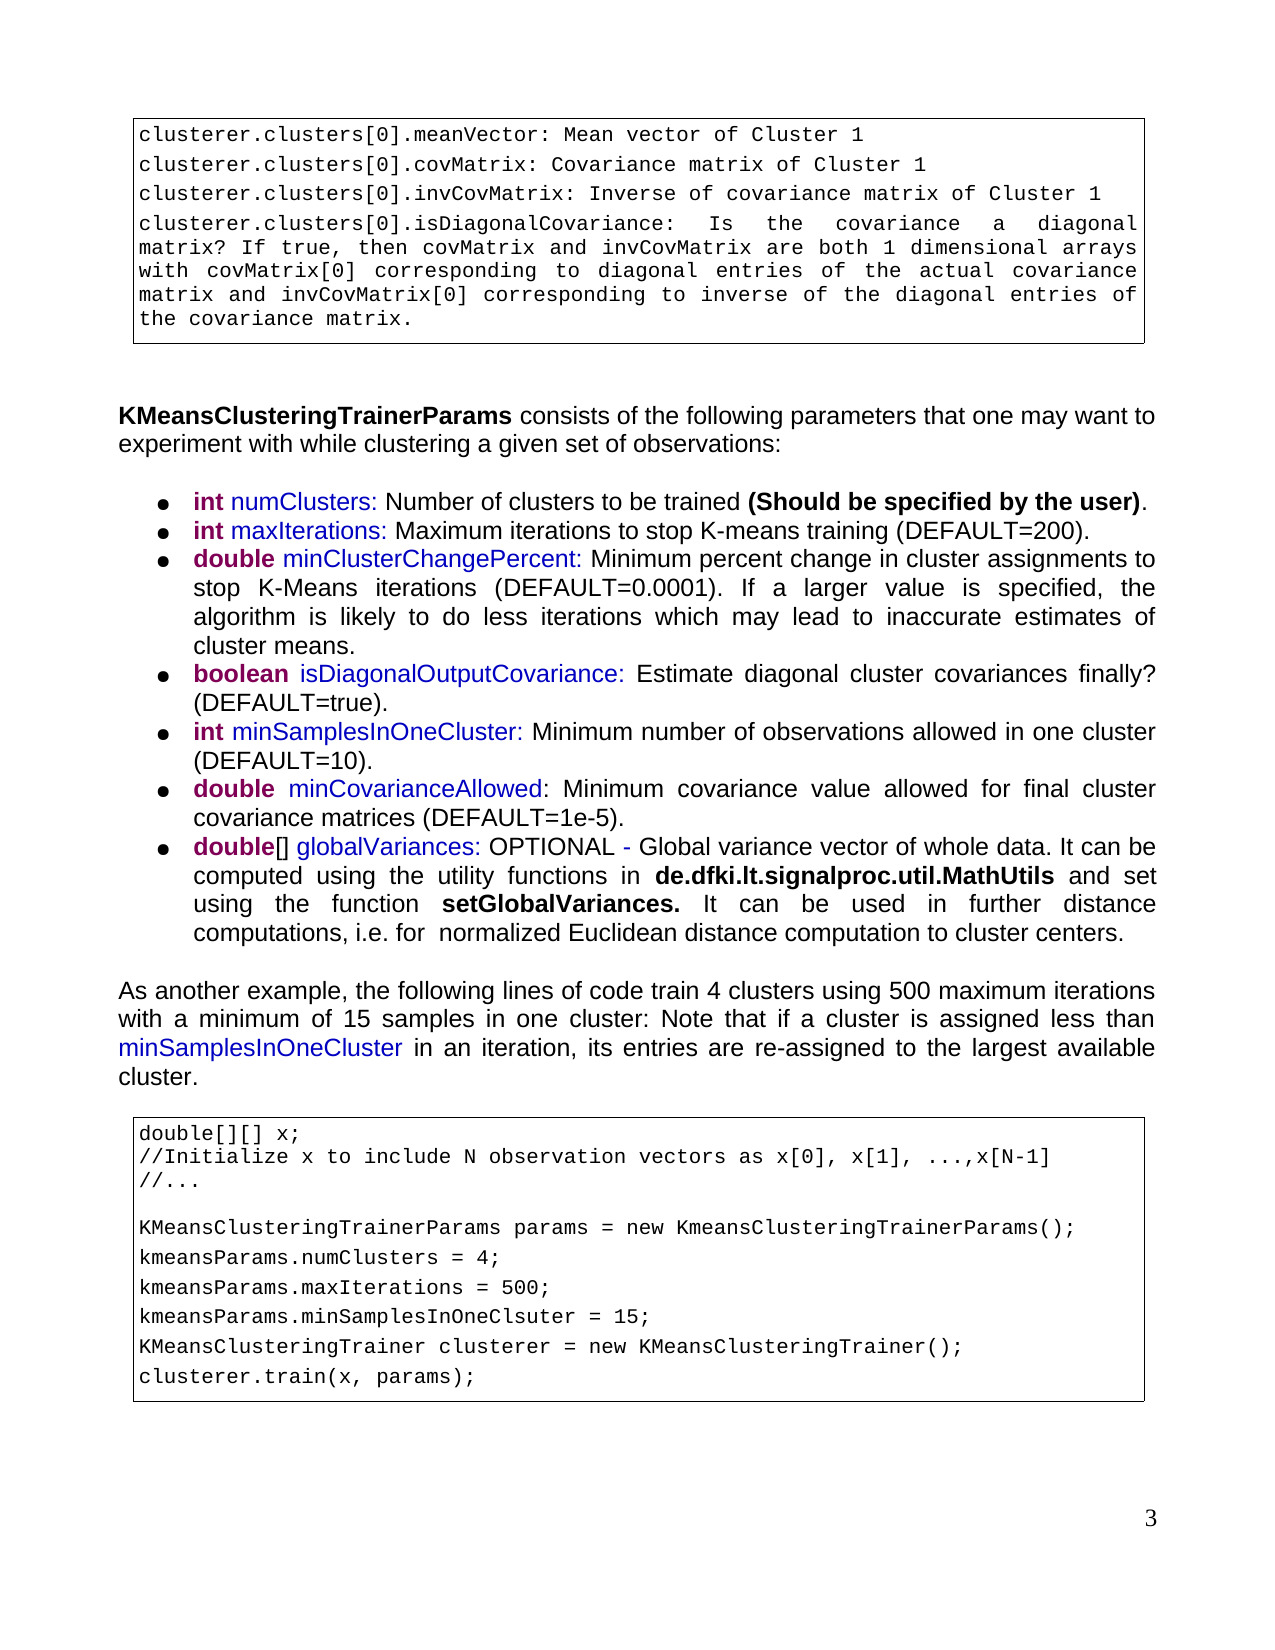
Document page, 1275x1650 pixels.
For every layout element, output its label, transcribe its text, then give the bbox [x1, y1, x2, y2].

list int numClusters: Number of clusters to be trained (Should be specified by the user). [156, 487, 1157, 516]
list int minSamplesInOneCluster: Minimum number of observations allowed in one cluster (DEFAULT=10). [156, 717, 1157, 774]
text KMeansClusteringTrainerParams consists of the following parameters that one may want to experiment with while clustering a given set of observations: [118, 401, 1157, 458]
list double[] globalVariances: OPTIONAL - Global variance vector of whole data. It can be computed using the utility functions in de.dfki.lt.signalproc.util.MathUtils and set using the function setGlobalVariances. It can be used in further distance computations, i.e. for normalized Euclidean distance computation to cluster centers. [156, 832, 1157, 947]
list int maxIterations: Maximum iterations to stop K-means training (DEFAULT=200). [156, 516, 1157, 544]
list double minClusterChangePercent: Minimum percent change in cluster assignments to stop K-Means iterations (DEFAULT=0.0001). If a larger value is specified, the algorithm is likely to do less iterations which may lead to inaccurate estimates of cluster means. [156, 544, 1157, 659]
list double minCovarianceAllowed: Minimum covariance value allowed for final cluster covariance matrices (DEFAULT=1e-5). [156, 774, 1157, 832]
list boolean isDiagonalOutputCovariance: Estimate diagonal cluster covariances finally? (DEFAULT=true). [156, 659, 1157, 717]
text As another example, the following lines of code train 4 clusters using 500 maximum iterations with a minimum of 15 samples in one cluster: Note that if a cluster is assigned less than minSamplesInOneCluster in an iteration, its entries are re-assigned to the largest available cluster. [118, 976, 1157, 1091]
table_header clusterer.clusters[0].meanVector: Mean vector of Cluster 1 clusterer.clusters[0].covMatrix: Covariance matrix of Cluster 1 clusterer.clusters[0].invCovMatrix: Inverse of covariance matrix of Cluster 1 clusterer.clusters[0].isDiagonalCovariance: Is the covariance a diagonal matrix? If true, then covMatrix and invCovMatrix are both 1 dimensional arrays with covMatrix[0] corresponding to diagonal entries of the actual covariance matrix and invCovMatrix[0] corresponding to inverse of the diagonal entries of the covariance matrix. [134, 119, 1144, 343]
table_header double[][] x; //Initialize x to include N observation vectors as x[0], x[1], ...,x[N-1] //... KMeansClusteringTrainerParams params = new KmeansClusteringTrainerParams(); kmeansParams.numClusters = 4; kmeansParams.maxIterations = 500; kmeansParams.minSamplesInOneClsuter = 15; KMeansClusteringTrainer clusterer = new KMeansClusteringTrainer(); clusterer.train(x, params); [134, 1118, 1144, 1401]
